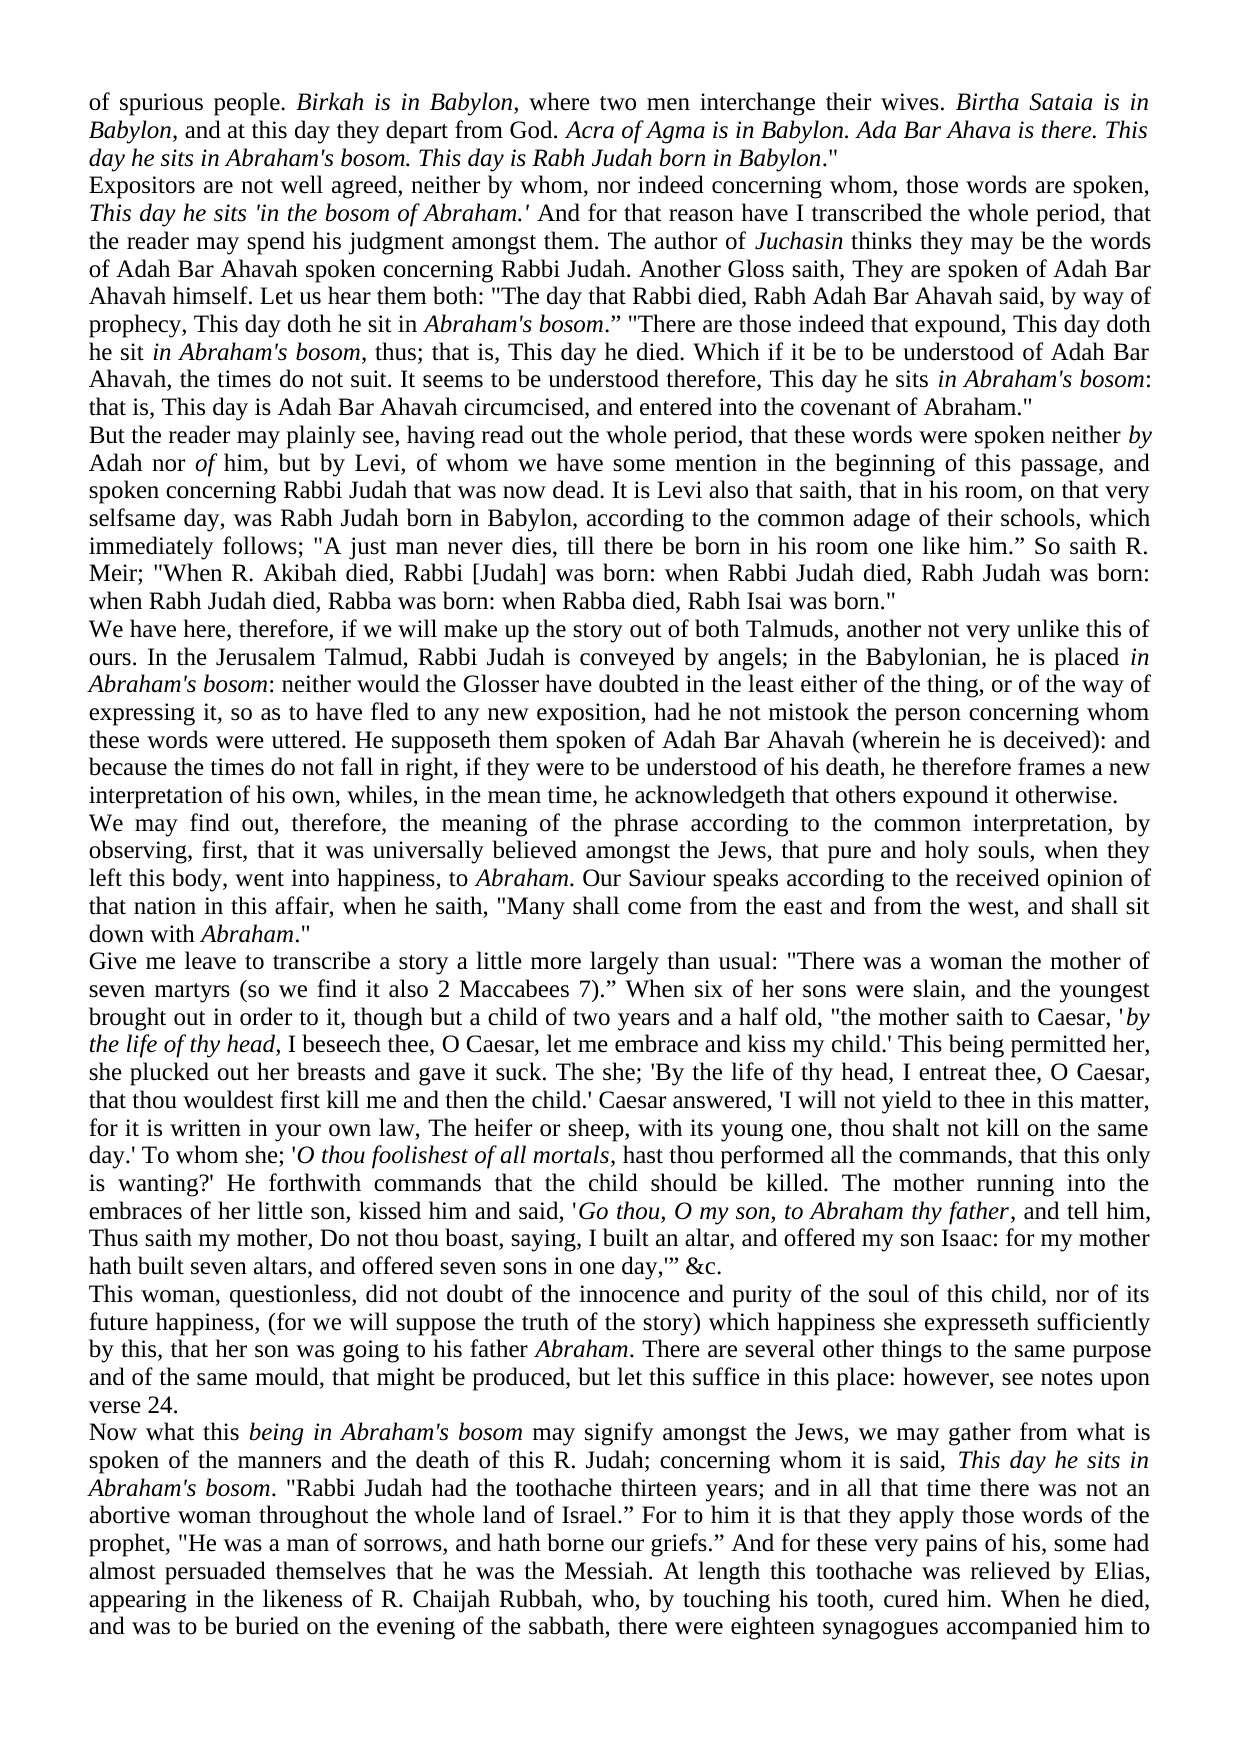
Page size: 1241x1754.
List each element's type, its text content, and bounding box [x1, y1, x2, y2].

text But the reader may plainly see, having read out the whole period, that these words were spoken neither by Adah nor of him, but by Levi, of whom we have some mention in the beginning of this passage, and spoken concerning Rabbi Judah that was now dead. It is Levi also that saith, that in his room, on that very selfsame day, was Rabh Judah born in Babylon, according to the common adage of their schools, which immediately follows; "A just man never dies, till there be born in his room one like him.” So saith R. Meir; "When R. Akibah died, Rabbi [Judah] was born: when Rabbi Judah died, Rabh Judah was born: when Rabh Judah died, Rabba was born: when Rabba died, Rabh Isai was born." [88, 421, 1152, 615]
text Expositors are not well agreed, neither by whom, nor indeed concerning whom, those words are spoken, This day he sits 'in the bosom of Abraham.' And for that reason have I transcribed the whole period, that the reader may spend his judgment amongst them. The author of Juchasin thinks they may be the words of Adah Bar Ahavah spoken concerning Rabbi Judah. Another Gloss saith, They are spoken of Adah Bar Ahavah himself. Let us hear them both: "The day that Rabbi died, Rabh Adah Bar Ahavah said, by way of prophecy, This day doth he sit in Abraham's bosom.” "There are those indeed that expound, This day doth he sit in Abraham's bosom, thus; that is, This day he died. Which if it be to be understood of Adah Bar Ahavah, the times do not suit. It seems to be understood therefore, This day he sits in Abraham's bosom: that is, This day is Adah Bar Ahavah circumcised, and entered into the covenant of Abraham." [88, 172, 1152, 421]
text Now what this being in Abraham's bosom may signify amongst the Jews, we may gather from what is spoken of the manners and the death of this R. Judah; concerning whom it is said, This day he sits in Abraham's bosom. "Rabbi Judah had the toothache thirteen years; and in all that time there was not an abortive woman throughout the whole land of Israel.” For to him it is that they apply those words of the prophet, "He was a man of sorrows, and hath borne our griefs.” And for these very pains of his, some had almost persuaded themselves that he was the Messiah. At length this toothache was relieved by Elias, appearing in the likeness of R. Chaijah Rubbah, who, by touching his tooth, cured him. When he died, and was to be buried on the evening of the sabbath, there were eighteen synagogues accompanied him to [88, 1418, 1152, 1640]
text We may find out, therefore, the meaning of the phrase according to the common interpretation, by observing, first, that it was universally believed amongst the Jews, that pure and holy souls, when they left this body, went into happiness, to Abraham. Our Saviour speaks according to the received opinion of that nation in this affair, when he saith, "Many shall come from the east and from the west, and shall sit down with Abraham." [88, 809, 1152, 947]
text Give me leave to transcribe a story a little more largely than usual: "There was a woman the mother of seven martyrs (so we find it also 2 Maccabees 7).” When six of her sons were slain, and the youngest brought out in order to it, though but a child of two years and a half old, "the mother saith to Caesar, 'by the life of thy head, I beseech thee, O Caesar, let me embrace and kiss my child.' This being permitted her, she plucked out her breasts and gave it suck. The she; 'By the life of thy head, I entreat thee, O Caesar, that thou wouldest first kill me and then the child.' Caesar answered, 'I will not yield to thee in this matter, for it is written in your own law, The heifer or sheep, with its young one, thou shalt not kill on the same day.' To whom she; 'O thou foolishest of all mortals, hast thou performed all the commands, that this only is wanting?' He forthwith commands that the child should be killed. The mother running into the embraces of her little son, kissed him and said, 'Go thou, O my son, to Abraham thy father, and tell him, Thus saith my mother, Do not thou boast, saying, I built an altar, and offered my son Isaac: for my mother hath built seven altars, and offered seven sons in one day,'” &c. [88, 947, 1152, 1280]
text of spurious people. Birkah is in Babylon, where two men interchange their wives. Birtha Sataia is in Babylon, and at this day they depart from God. Acra of Agma is in Babylon. Ada Bar Ahava is there. This day he sits in Abraham's bosom. This day is Rabh Judah born in Babylon." [88, 88, 1152, 172]
text We have here, therefore, if we will make up the story out of both Talmuds, another not very unlike this of ours. In the Jerusalem Talmud, Rabbi Judah is conveyed by angels; in the Babylonian, he is placed in Abraham's bosom: neither would the Glosser have doubted in the least either of the thing, or of the way of expressing it, so as to have fled to any new exposition, had he not mistook the person concerning whom these words were uttered. He supposeth them spoken of Adah Bar Ahavah (wherein he is deceived): and because the times do not fall in right, if they were to be understood of his death, he therefore frames a new interpretation of his own, whiles, in the mean time, he acknowledgeth that others expound it otherwise. [88, 615, 1152, 809]
text This woman, questionless, did not doubt of the innocence and purity of the soul of this child, nor of its future happiness, (for we will suppose the truth of the story) which happiness she expresseth sufficiently by this, that her son was going to his father Abraham. There are several other things to the same purpose and of the same mould, that might be produced, but let this suffice in this place: however, see notes upon verse 24. [88, 1280, 1152, 1418]
